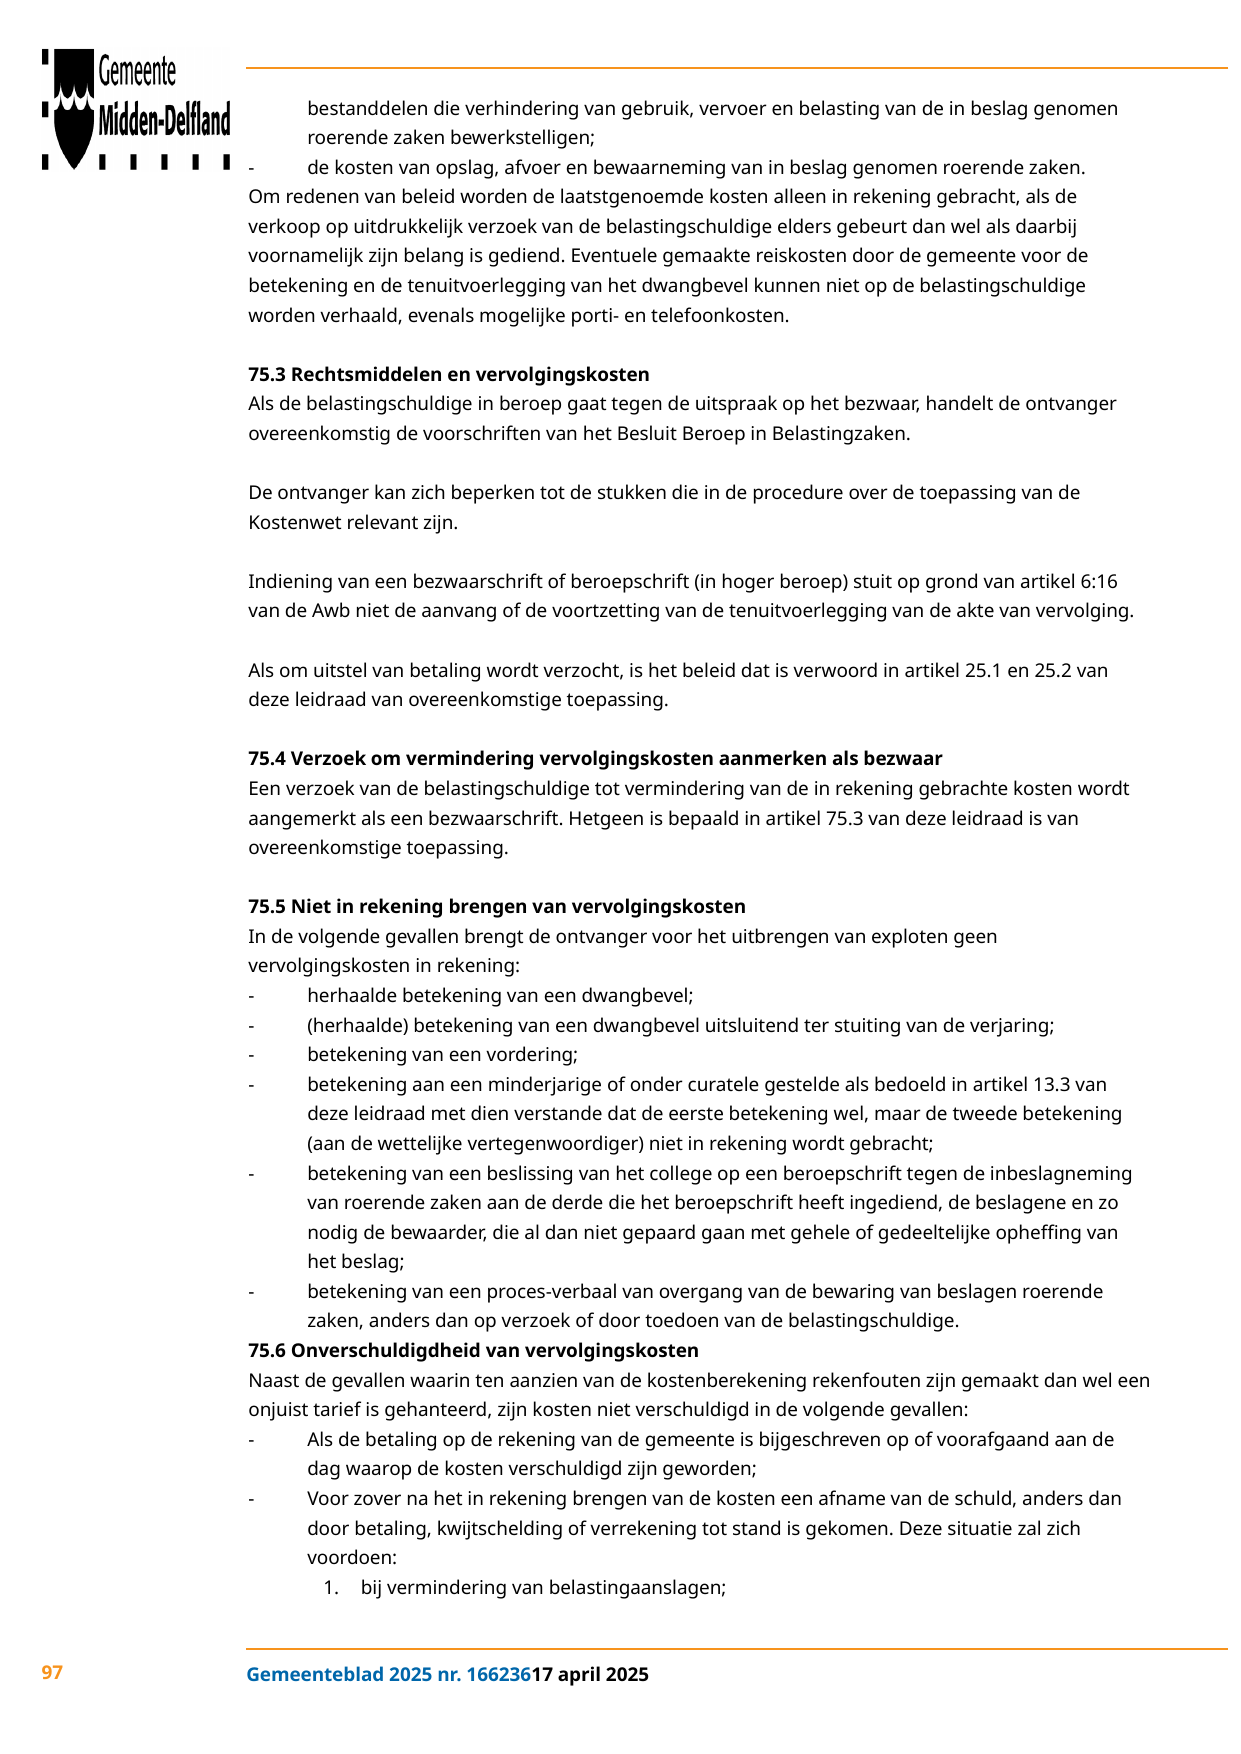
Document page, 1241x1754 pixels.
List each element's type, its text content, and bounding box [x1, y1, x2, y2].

list Voor zover na het in rekening brengen van de kosten een afname van de schuld, anders dan door betaling, kwijtschelding of verrekening tot stand is gekomen. Deze situatie zal zich voordoen: [248, 1485, 1152, 1570]
text Naast de gevallen waarin ten aanzien van de kostenberekening rekenfouten zijn gemaakt dan wel een onjuist tarief is gehanteerd, zijn kosten niet verschuldigd in de volgende gevallen: [248, 1367, 1152, 1422]
text Indiening van een bezwaarschrift of beroepschrift (in hoger beroep) stuit op grond van artikel 6:16 van de Awb niet de aanvang of de voortzetting van de tenuitvoerlegging van de akte van vervolging. [248, 568, 1152, 623]
list betekening van een proces-verbaal van overgang van de bewaring van beslagen roerende zaken, anders dan op verzoek of door toedoen van de belastingschuldige. [248, 1278, 1152, 1333]
list de kosten van opslag, afvoer en bewaarneming van in beslag genomen roerende zaken. [248, 154, 1152, 180]
text 75.5 Niet in rekening brengen van vervolgingskosten [248, 893, 1152, 919]
picture [41, 47, 231, 172]
list bestanddelen die verhindering van gebruik, vervoer en belasting van de in beslag genomen roerende zaken bewerkstelligen; [248, 95, 1152, 150]
list bij vermindering van belastingaanslagen; [323, 1574, 1152, 1600]
text 75.3 Rechtsmiddelen en vervolgingskosten [248, 361, 1152, 387]
text 75.4 Verzoek om vermindering vervolgingskosten aanmerken als bezwaar [248, 746, 1152, 771]
text 75.6 Onverschuldigdheid van vervolgingskosten [248, 1337, 1152, 1363]
list betekening aan een minderjarige of onder curatele gestelde als bedoeld in artikel 13.3 van deze leidraad met dien verstande dat de eerste betekening wel, maar de tweede betekening (aan de wettelijke vertegenwoordiger) niet in rekening wordt gebracht; [248, 1071, 1152, 1156]
list Als de betaling op de rekening van de gemeente is bijgeschreven op of voorafgaand aan de dag waarop de kosten verschuldigd zijn geworden; [248, 1426, 1152, 1481]
text Als de belastingschuldige in beroep gaat tegen de uitspraak op het bezwaar, handelt de ontvanger overeenkomstig de voorschriften van het Besluit Beroep in Belastingzaken. [248, 391, 1152, 446]
text Een verzoek van de belastingschuldige tot vermindering van de in rekening gebrachte kosten wordt aangemerkt als een bezwaarschrift. Hetgeen is bepaald in artikel 75.3 van deze leidraad is van overeenkomstige toepassing. [248, 775, 1152, 860]
list herhaalde betekening van een dwangbevel; [248, 982, 1152, 1008]
text In de volgende gevallen brengt de ontvanger voor het uitbrengen van exploten geen vervolgingskosten in rekening: [248, 923, 1152, 978]
text Als om uitstel van betaling wordt verzocht, is het beleid dat is verwoord in artikel 25.1 en 25.2 van deze leidraad van overeenkomstige toepassing. [248, 657, 1152, 712]
text De ontvanger kan zich beperken tot de stukken die in de procedure over de toepassing van de Kostenwet relevant zijn. [248, 479, 1152, 535]
list betekening van een vordering; [248, 1041, 1152, 1067]
text Om redenen van beleid worden de laatstgenoemde kosten alleen in rekening gebracht, als de verkoop op uitdrukkelijk verzoek van de belastingschuldige elders gebeurt dan wel als daarbij voornamelijk zijn belang is gediend. Eventuele gemaakte reiskosten door de gemeente voor de betekening en de tenuitvoerlegging van het dwangbevel kunnen niet op de belastingschuldige worden verhaald, evenals mogelijke porti- en telefoonkosten. [248, 183, 1152, 328]
list betekening van een beslissing van het college op een beroepschrift tegen de inbeslagneming van roerende zaken aan de derde die het beroepschrift heeft ingediend, de beslagene en zo nodig de bewaarder, die al dan niet gepaard gaan met gehele of gedeeltelijke opheffing van het beslag; [248, 1160, 1152, 1274]
list (herhaalde) betekening van een dwangbevel uitsluitend ter stuiting van de verjaring; [248, 1012, 1152, 1038]
